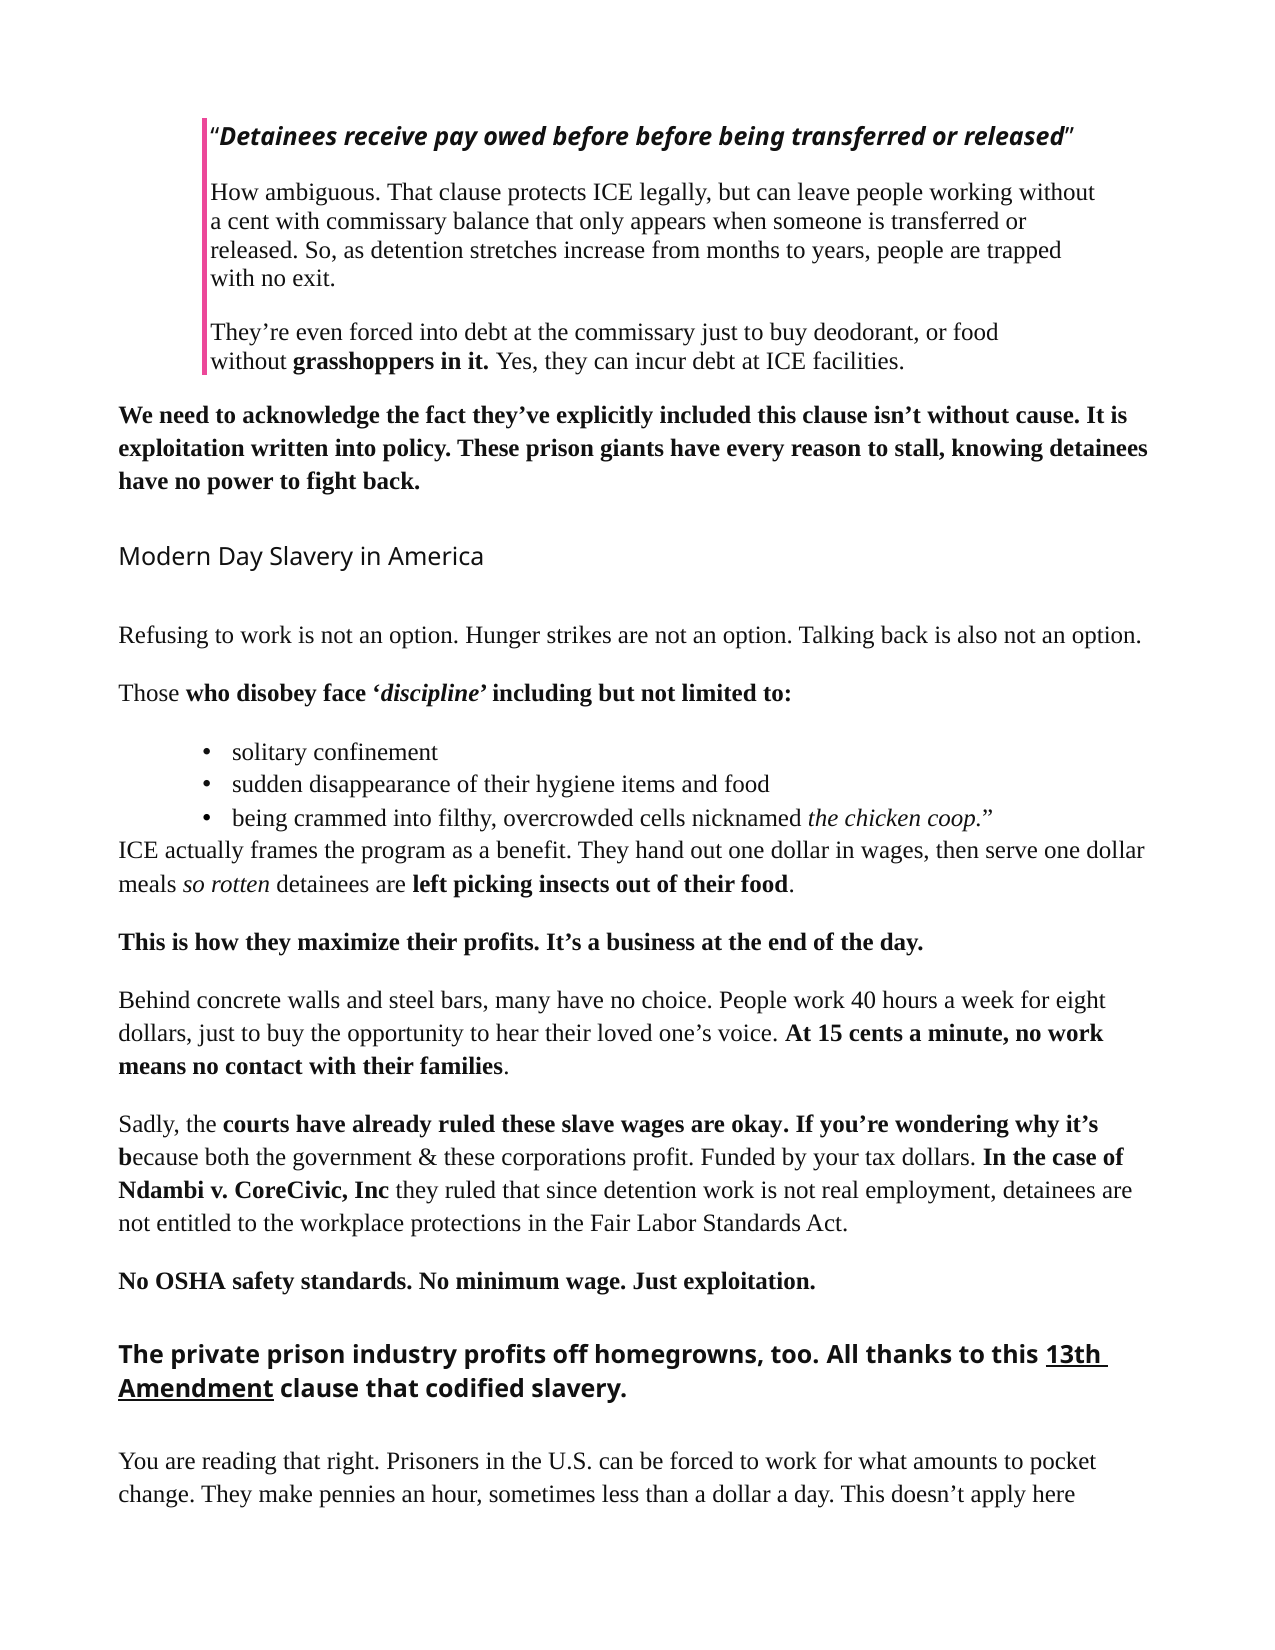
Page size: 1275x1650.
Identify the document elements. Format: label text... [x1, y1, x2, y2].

text This is how they maximize their profits. It’s a business at the end of the day. [118, 927, 1157, 955]
list being crammed into filthy, overcrowded cells nicknamed the chicken coop.” [202, 803, 1157, 831]
text “Detainees receive pay owed before before being transferred or released” [207, 118, 1098, 152]
text No OSHA safety standards. No minimum wage. Just exploitation. [118, 1266, 1157, 1294]
text Refusing to work is not an option. Hunger strikes are not an option. Talking back is also not an option. [118, 621, 1157, 649]
text They’re even forced into debt at the commissary just to buy deodorant, or food without grasshoppers in it. Yes, they can incur debt at ICE facilities. [207, 317, 1098, 375]
list solitary confinement [202, 737, 1157, 765]
text How ambiguous. That clause protects ICE legally, but can leave people working without a cent with commissary balance that only appears when someone is transferred or released. So, as detention stretches increase from months to years, people are trapped with no exit. [207, 177, 1098, 292]
text You are reading that right. Prisoners in the U.S. can be forced to work for what amounts to pocket change. They make pennies an hour, sometimes less than a dollar a day. This doesn’t apply here [118, 1446, 1157, 1507]
subtitle The private prison industry profits off homegrowns, too. All thanks to this 13th Amendment clause that codified slavery. [118, 1336, 1157, 1404]
text Behind concrete walls and steel bars, many have no choice. People work 40 hours a week for eight dollars, just to buy the opportunity to hear their loved one’s voice. At 15 cents a minute, no work means no contact with their families. [118, 985, 1157, 1079]
subtitle Modern Day Slavery in America [118, 538, 1157, 572]
text Sadly, the courts have already ruled these slave wages are okay. If you’re wondering why it’s because both the government & these corporations profit. Funded by your tax dollars. In the case of Ndambi v. CoreCivic, Inc they ruled that since detention work is not real employment, detainees are not entitled to the workplace protections in the Fair Labor Standards Act. [118, 1109, 1157, 1237]
text Those who disobey face ‘discipline’ including but not limited to: [118, 678, 1157, 707]
text We need to acknowledge the fact they’ve explicitly included this clause isn’t without cause. It is exploitation written into policy. These prison giants have every reason to stall, knowing detainees have no power to fight back. [118, 400, 1157, 494]
list sudden disappearance of their hygiene items and food [202, 769, 1157, 798]
text ICE actually frames the program as a benefit. They hand out one dollar in wages, then serve one dollar meals so rotten detainees are left picking insects out of their food. [118, 836, 1157, 897]
